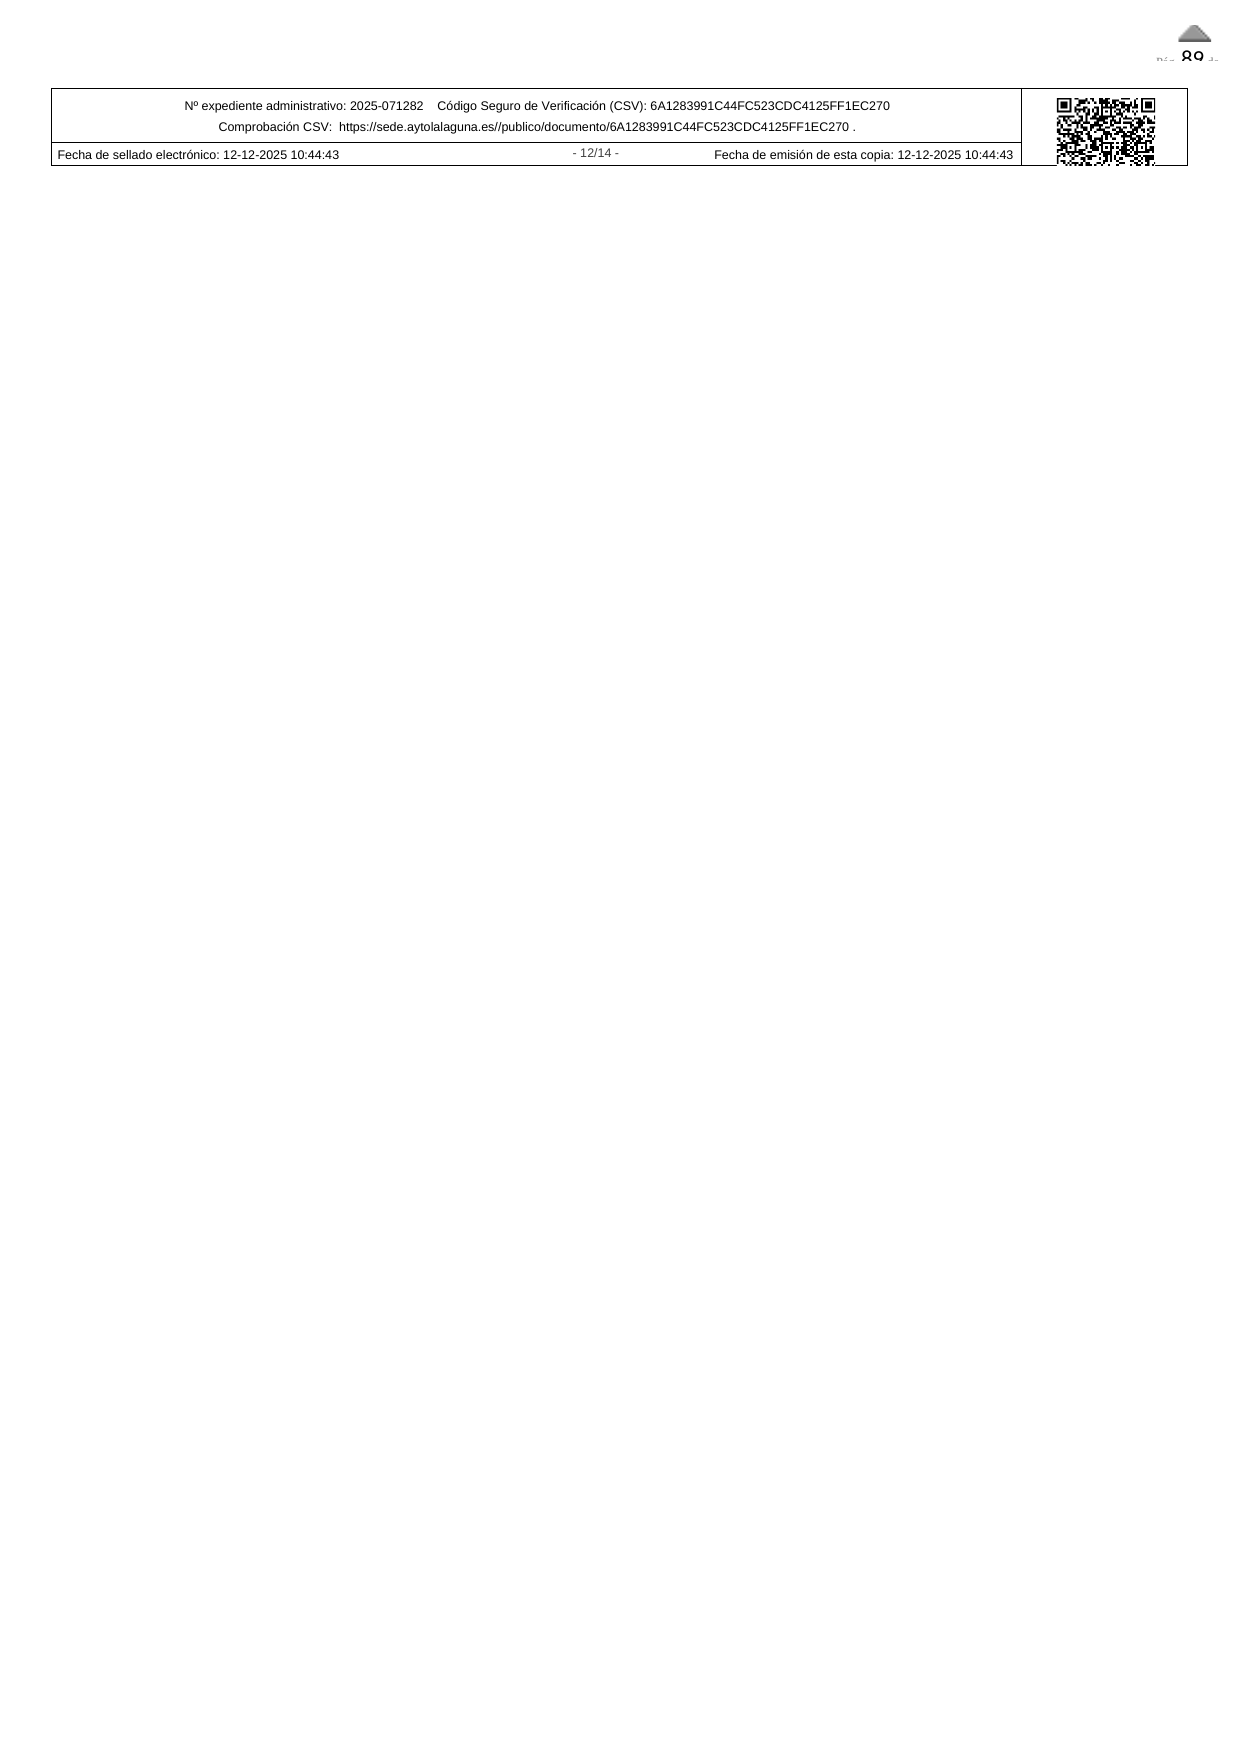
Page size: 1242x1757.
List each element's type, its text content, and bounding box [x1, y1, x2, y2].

table_cell Fecha de sellado electrónico: 12-12-2025 10:44:43 - 12/14 - Fecha de emisión de esta copia: 12-12-2025 10:44:43 [52, 143, 1021, 165]
table_header [1022, 89, 1187, 165]
table_cell Nº expediente administrativo: 2025-071282 Código Seguro de Verificación (CSV): 6A1283991C44FC523CDC4125FF1EC270 Comprobación CSV: https://sede.aytolalaguna.es//publico/documento/6A1283991C44FC523CDC4125FF1EC270 . [52, 89, 1021, 142]
